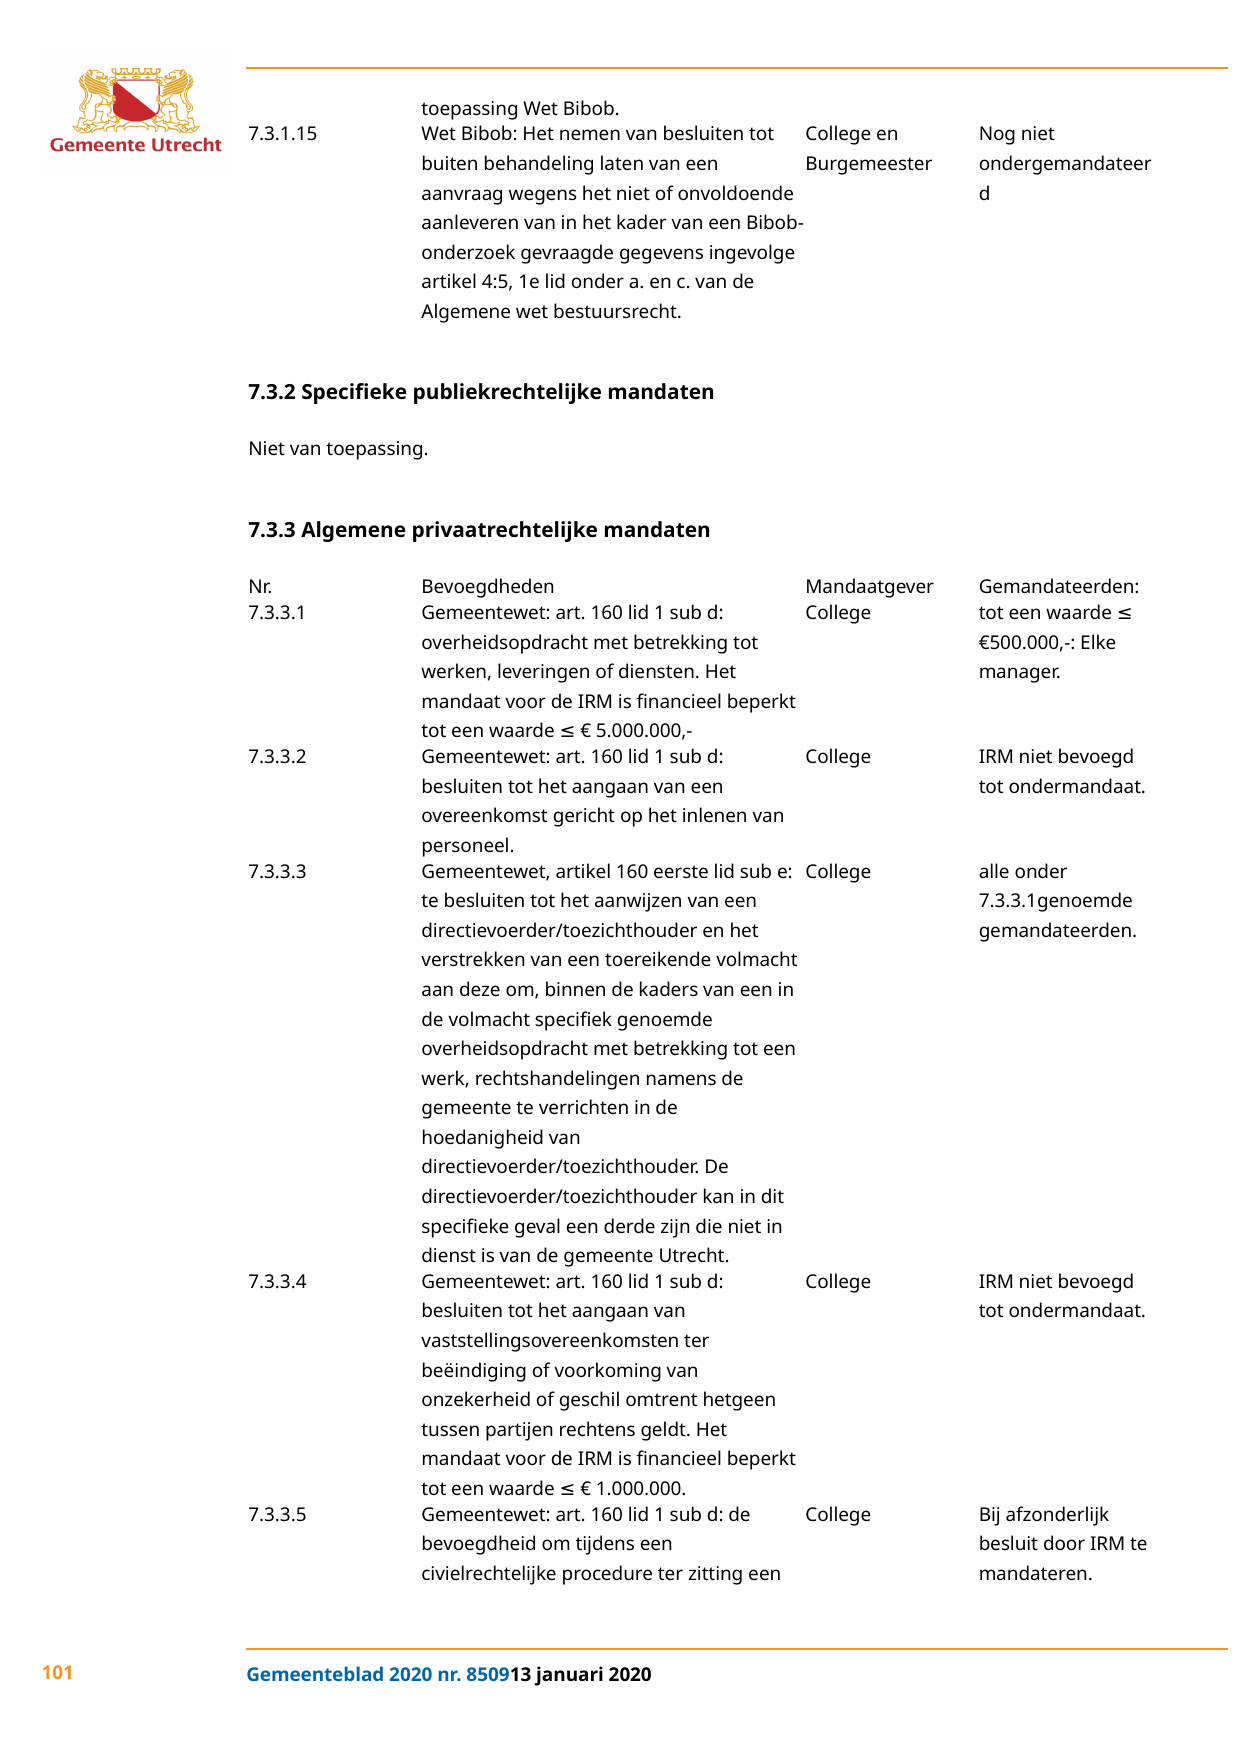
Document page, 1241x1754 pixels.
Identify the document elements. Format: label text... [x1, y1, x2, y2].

table_cell 7.3.3.2 [248, 743, 421, 858]
table_cell [248, 95, 421, 121]
table_cell 7.3.3.1 [248, 599, 421, 743]
table_cell 7.3.3.5 [248, 1501, 421, 1586]
table_cell Gemeentewet: art. 160 lid 1 sub d: overheidsopdracht met betrekking tot werken, leveringen of diensten. Het mandaat voor de IRM is financieel beperkt tot een waarde ≤ € 5.000.000,- [421, 599, 805, 743]
table_cell College en Burgemeester [805, 121, 978, 324]
table_cell Gemeentewet: art. 160 lid 1 sub d: besluiten tot het aangaan van een overeenkomst gericht op het inlenen van personeel. [421, 743, 805, 858]
table_cell tot een waarde ≤ €500.000,-: Elke manager. [979, 599, 1152, 743]
table_cell IRM niet bevoegd tot ondermandaat. [979, 743, 1152, 858]
table_cell Bij afzonderlijk besluit door IRM te mandateren. [979, 1501, 1152, 1586]
picture [41, 47, 231, 172]
table_cell College [805, 1268, 978, 1501]
table_cell College [805, 1501, 978, 1586]
text 7.3.3 Algemene privaatrechtelijke mandaten [248, 515, 1152, 544]
table_cell Nog niet ondergemandateerd [979, 121, 1152, 324]
table_cell 7.3.1.15 [248, 121, 421, 324]
table_header Bevoegdheden [421, 574, 805, 599]
table_cell College [805, 858, 978, 1268]
table_cell Gemeentewet: art. 160 lid 1 sub d: besluiten tot het aangaan van vaststellingsovereenkomsten ter beëindiging of voorkoming van onzekerheid of geschil omtrent hetgeen tussen partijen rechtens geldt. Het mandaat voor de IRM is financieel beperkt tot een waarde ≤ € 1.000.000. [421, 1268, 805, 1501]
table_cell College [805, 743, 978, 858]
text Niet van toepassing. [248, 435, 1152, 461]
table_cell alle onder 7.3.3.1genoemde gemandateerden. [979, 858, 1152, 1268]
table_cell College [805, 599, 978, 743]
table_cell 7.3.3.3 [248, 858, 421, 1268]
table_cell [805, 95, 978, 121]
table_header Mandaatgever [805, 574, 978, 599]
table_cell toepassing Wet Bibob. [421, 95, 805, 121]
table_cell IRM niet bevoegd tot ondermandaat. [979, 1268, 1152, 1501]
table_header Gemandateerden: [979, 574, 1152, 599]
table_cell Wet Bibob: Het nemen van besluiten tot buiten behandeling laten van een aanvraag wegens het niet of onvoldoende aanleveren van in het kader van een Bibob-onderzoek gevraagde gegevens ingevolge artikel 4:5, 1e lid onder a. en c. van de Algemene wet bestuursrecht. [421, 121, 805, 324]
table_cell Gemeentewet, artikel 160 eerste lid sub e: te besluiten tot het aanwijzen van een directievoerder/toezichthouder en het verstrekken van een toereikende volmacht aan deze om, binnen de kaders van een in de volmacht specifiek genoemde overheidsopdracht met betrekking tot een werk, rechtshandelingen namens de gemeente te verrichten in de hoedanigheid van directievoerder/toezichthouder. De directievoerder/toezichthouder kan in dit specifieke geval een derde zijn die niet in dienst is van de gemeente Utrecht. [421, 858, 805, 1268]
text 7.3.2 Specifieke publiekrechtelijke mandaten [248, 377, 1152, 406]
table_cell [979, 95, 1152, 121]
table_header Nr. [248, 574, 421, 599]
table_cell Gemeentewet: art. 160 lid 1 sub d: de bevoegdheid om tijdens een civielrechtelijke procedure ter zitting een [421, 1501, 805, 1586]
table_cell 7.3.3.4 [248, 1268, 421, 1501]
